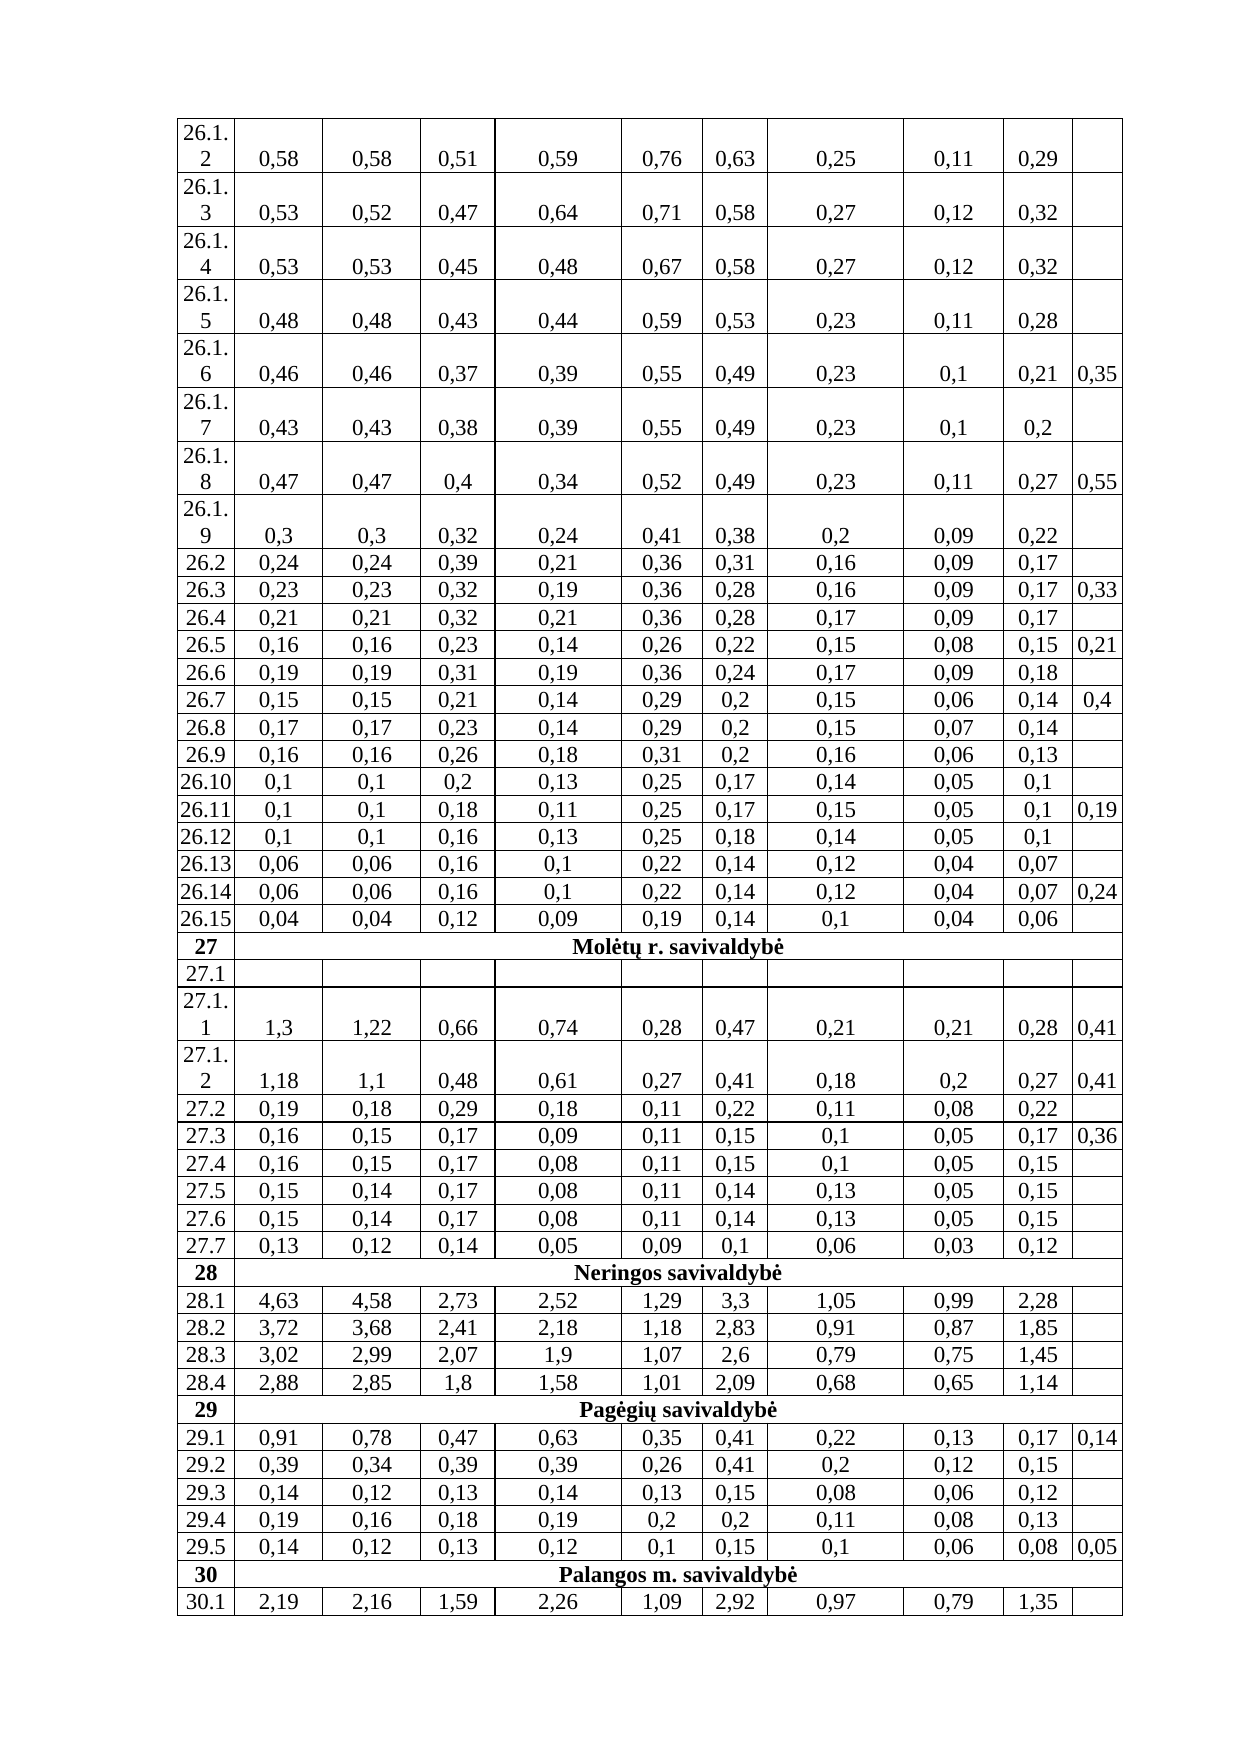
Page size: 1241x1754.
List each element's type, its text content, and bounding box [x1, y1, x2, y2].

table_cell [1073, 1588, 1122, 1614]
table_cell 0,23 [421, 631, 494, 658]
table_cell [1073, 280, 1122, 333]
table_cell 0,05 [904, 1123, 1003, 1149]
table_cell 0,35 [1073, 334, 1122, 387]
table_cell 0,48 [496, 227, 621, 279]
table_cell 0,06 [323, 878, 420, 904]
table_cell 0,11 [904, 442, 1003, 494]
table_cell [1073, 1342, 1122, 1368]
table_cell 0,75 [904, 1342, 1003, 1368]
table_cell 0,17 [1004, 604, 1072, 630]
table_cell 0,04 [235, 905, 322, 932]
table_cell [1073, 1150, 1122, 1176]
table_cell 0,1 [235, 768, 322, 795]
table_cell 0,2 [768, 1451, 903, 1477]
table_cell 0,37 [421, 334, 494, 387]
table_cell 0,3 [323, 495, 420, 548]
table_cell 0,31 [421, 659, 494, 685]
table_cell 0,39 [496, 388, 621, 441]
table_cell 0,07 [1004, 878, 1072, 904]
table_cell 0,15 [703, 1150, 767, 1176]
table_cell 3,3 [703, 1287, 767, 1313]
table_cell 0,23 [768, 280, 903, 333]
table_cell 0,14 [703, 905, 767, 932]
table_cell 0,12 [768, 878, 903, 904]
table_cell 0,4 [421, 442, 494, 494]
table_cell 0,14 [323, 1177, 420, 1203]
table_cell 1,22 [323, 988, 420, 1040]
table_cell 0,13 [1004, 1506, 1072, 1532]
table_cell 0,15 [703, 1479, 767, 1505]
table_cell 0,08 [904, 1095, 1003, 1121]
table_cell 0,07 [1004, 851, 1072, 877]
table_cell 0,19 [622, 905, 702, 932]
table_cell 0,05 [904, 768, 1003, 795]
table_cell 27.1 [178, 960, 234, 986]
table_cell 0,35 [622, 1424, 702, 1450]
table_cell 0,21 [1004, 334, 1072, 387]
table_cell 26.11 [178, 796, 234, 822]
table_cell 0,2 [703, 686, 767, 712]
table_cell 26.2 [178, 549, 234, 576]
table_cell 26.7 [178, 686, 234, 712]
table_cell 0,24 [323, 549, 420, 576]
table_cell 29.5 [178, 1533, 234, 1560]
table_cell 1,14 [1004, 1369, 1072, 1395]
table_cell 0,36 [622, 604, 702, 630]
table_cell [622, 960, 702, 986]
table_cell 0,04 [904, 878, 1003, 904]
table_cell 0,39 [496, 1451, 621, 1477]
table_cell 0,15 [1004, 1205, 1072, 1231]
table_cell [235, 960, 322, 986]
table_cell 0,1 [1004, 796, 1072, 822]
table_cell Pagėgių savivaldybė [235, 1396, 1122, 1423]
table_cell 0,16 [421, 851, 494, 877]
table_cell 0,12 [904, 1451, 1003, 1477]
table_cell 0,13 [768, 1205, 903, 1231]
table_cell 3,68 [323, 1314, 420, 1341]
table_cell 0,36 [622, 577, 702, 603]
table_cell 0,24 [496, 495, 621, 548]
table_cell 26.3 [178, 577, 234, 603]
table_cell 0,34 [323, 1451, 420, 1477]
table_cell 27.5 [178, 1177, 234, 1203]
table_cell 26.1.8 [178, 442, 234, 494]
table_cell 0,55 [622, 334, 702, 387]
table_cell 0,22 [703, 1095, 767, 1121]
table_cell 0,14 [496, 631, 621, 658]
table_cell 0,13 [421, 1533, 494, 1560]
table_cell [1073, 227, 1122, 279]
table_cell 0,22 [768, 1424, 903, 1450]
table_cell 0,27 [768, 173, 903, 226]
table_cell 0,18 [1004, 659, 1072, 685]
table_cell 2,18 [496, 1314, 621, 1341]
table_cell 0,07 [904, 714, 1003, 740]
table_cell 30.1 [178, 1588, 234, 1614]
table_cell 26.4 [178, 604, 234, 630]
table_cell 4,58 [323, 1287, 420, 1313]
table_cell 0,22 [1004, 495, 1072, 548]
table_cell 0,18 [768, 1041, 903, 1094]
table_cell [1073, 549, 1122, 576]
table_cell 0,17 [768, 659, 903, 685]
table_cell 0,32 [421, 577, 494, 603]
table_cell 1,18 [235, 1041, 322, 1094]
table_cell 0,11 [768, 1095, 903, 1121]
table_cell 0,67 [622, 227, 702, 279]
table_cell 0,74 [496, 988, 621, 1040]
table_cell 0,47 [235, 442, 322, 494]
table_cell 0,15 [235, 1205, 322, 1231]
table_cell 26.1.2 [178, 119, 234, 172]
table_cell 0,14 [703, 851, 767, 877]
table_cell 0,55 [622, 388, 702, 441]
table_cell 0,14 [496, 1479, 621, 1505]
table_cell 0,22 [622, 878, 702, 904]
table_cell [1073, 768, 1122, 795]
table_cell 0,13 [496, 823, 621, 849]
table_cell 0,17 [323, 714, 420, 740]
table_cell 0,08 [904, 631, 1003, 658]
table_cell 0,99 [904, 1287, 1003, 1313]
table_cell 0,1 [235, 796, 322, 822]
table_cell 0,09 [622, 1232, 702, 1258]
table_cell 26.10 [178, 768, 234, 795]
table_cell 0,53 [323, 227, 420, 279]
table_cell 0,12 [323, 1479, 420, 1505]
table_cell 0,79 [768, 1342, 903, 1368]
table_cell 0,21 [323, 604, 420, 630]
table_cell 1,09 [622, 1588, 702, 1614]
table_cell 0,15 [703, 1123, 767, 1149]
table_cell 0,49 [703, 334, 767, 387]
table_cell 26.1.9 [178, 495, 234, 548]
table_cell 0,21 [496, 604, 621, 630]
table_cell 1,18 [622, 1314, 702, 1341]
table_cell [1073, 388, 1122, 441]
table_cell 0,4 [1073, 686, 1122, 712]
table_cell 0,14 [496, 686, 621, 712]
table_cell 0,06 [904, 1479, 1003, 1505]
table_cell 0,06 [904, 1533, 1003, 1560]
table_cell 29 [178, 1396, 234, 1423]
table_cell 30 [178, 1561, 234, 1587]
table_cell 26.1.3 [178, 173, 234, 226]
table_cell 0,28 [1004, 988, 1072, 1040]
table_cell 0,2 [622, 1506, 702, 1532]
table_cell 2,26 [496, 1588, 621, 1614]
table_cell [1073, 851, 1122, 877]
table_cell 0,47 [703, 988, 767, 1040]
table_cell 0,58 [235, 119, 322, 172]
table_cell 0,27 [1004, 442, 1072, 494]
table_cell [1073, 1205, 1122, 1231]
table_cell 0,15 [323, 1150, 420, 1176]
table_cell 0,48 [235, 280, 322, 333]
table_cell 27.1.1 [178, 988, 234, 1040]
table_cell 2,99 [323, 1342, 420, 1368]
table_cell 1,3 [235, 988, 322, 1040]
table_cell 0,47 [421, 173, 494, 226]
table_cell 0,1 [768, 905, 903, 932]
table_cell 0,16 [323, 1506, 420, 1532]
table_cell 0,48 [421, 1041, 494, 1094]
table_cell 27 [178, 933, 234, 959]
table_cell 0,08 [768, 1479, 903, 1505]
table_cell 0,19 [496, 577, 621, 603]
table_cell 0,48 [323, 280, 420, 333]
table_cell 28.1 [178, 1287, 234, 1313]
table_cell 2,28 [1004, 1287, 1072, 1313]
table_cell 0,17 [1004, 549, 1072, 576]
table_cell 0,17 [421, 1177, 494, 1203]
table_cell 0,15 [323, 1123, 420, 1149]
table_cell 0,15 [1004, 631, 1072, 658]
table_cell 0,46 [235, 334, 322, 387]
table_cell 0,14 [703, 1177, 767, 1203]
table_cell 0,23 [235, 577, 322, 603]
table_cell 26.9 [178, 741, 234, 767]
table_cell 0,14 [768, 768, 903, 795]
table_cell 0,51 [421, 119, 494, 172]
table_cell 2,92 [703, 1588, 767, 1614]
table_cell 0,17 [421, 1123, 494, 1149]
table_cell 0,25 [622, 823, 702, 849]
table_cell 0,36 [622, 659, 702, 685]
table_cell 0,14 [235, 1479, 322, 1505]
table_cell 0,38 [421, 388, 494, 441]
table_cell [1073, 1177, 1122, 1203]
table_cell 2,6 [703, 1342, 767, 1368]
table_cell 0,17 [703, 796, 767, 822]
table_cell [1073, 1479, 1122, 1505]
table_cell 0,06 [768, 1232, 903, 1258]
table_cell 1,01 [622, 1369, 702, 1395]
table_cell 0,08 [496, 1177, 621, 1203]
table_cell 0,26 [421, 741, 494, 767]
table_cell 0,32 [421, 495, 494, 548]
table_cell 0,24 [1073, 878, 1122, 904]
table_cell 0,3 [235, 495, 322, 548]
table_cell 0,2 [768, 495, 903, 548]
table_cell 0,19 [235, 659, 322, 685]
table_cell 0,49 [703, 442, 767, 494]
table_cell 0,97 [768, 1588, 903, 1614]
table_cell 0,19 [235, 1095, 322, 1121]
table_cell 0,21 [1073, 631, 1122, 658]
table_cell 0,58 [703, 227, 767, 279]
table_cell 0,15 [768, 686, 903, 712]
table_cell 28.2 [178, 1314, 234, 1341]
table_cell 1,9 [496, 1342, 621, 1368]
table_cell 0,1 [1004, 768, 1072, 795]
table_cell 0,41 [703, 1041, 767, 1094]
table_cell 0,14 [1073, 1424, 1122, 1450]
table_cell 0,53 [703, 280, 767, 333]
table_cell 0,1 [323, 823, 420, 849]
table_cell 0,08 [496, 1205, 621, 1231]
table_cell 0,21 [421, 686, 494, 712]
table_cell 0,76 [622, 119, 702, 172]
table_cell 0,1 [904, 388, 1003, 441]
table_cell [1073, 823, 1122, 849]
table_cell 0,15 [703, 1533, 767, 1560]
table_cell 2,88 [235, 1369, 322, 1395]
table_cell 0,43 [421, 280, 494, 333]
table_cell 1,1 [323, 1041, 420, 1094]
table_cell 0,05 [904, 1205, 1003, 1231]
table_cell 26.5 [178, 631, 234, 658]
table_cell 26.1.7 [178, 388, 234, 441]
table_cell 0,2 [703, 741, 767, 767]
table_cell 0,41 [1073, 988, 1122, 1040]
table_cell 0,1 [768, 1123, 903, 1149]
table_cell 0,17 [703, 768, 767, 795]
table_cell 0,06 [904, 686, 1003, 712]
table_cell [1073, 1369, 1122, 1395]
table_cell 0,28 [703, 577, 767, 603]
table_cell 0,22 [1004, 1095, 1072, 1121]
table_cell 0,26 [622, 1451, 702, 1477]
table_cell [421, 960, 494, 986]
table_cell 27.3 [178, 1123, 234, 1149]
table_cell 0,44 [496, 280, 621, 333]
table_cell 0,29 [622, 714, 702, 740]
table_cell Neringos savivaldybė [235, 1259, 1122, 1286]
table_cell 0,25 [768, 119, 903, 172]
table_cell 0,19 [1073, 796, 1122, 822]
table_cell 29.4 [178, 1506, 234, 1532]
table_cell 0,05 [904, 796, 1003, 822]
table_cell 0,05 [1073, 1533, 1122, 1560]
table_cell 0,14 [1004, 714, 1072, 740]
table_cell 0,79 [904, 1588, 1003, 1614]
table_cell 0,16 [768, 549, 903, 576]
table_cell 0,17 [1004, 1424, 1072, 1450]
table_cell 0,1 [768, 1150, 903, 1176]
table_cell 0,1 [768, 1533, 903, 1560]
table_cell 1,8 [421, 1369, 494, 1395]
table_cell 0,58 [703, 173, 767, 226]
table_cell 2,41 [421, 1314, 494, 1341]
table_cell 0,12 [323, 1232, 420, 1258]
table_cell 27.4 [178, 1150, 234, 1176]
table_cell 1,59 [421, 1588, 494, 1614]
table_cell 0,59 [496, 119, 621, 172]
table_cell [1073, 1506, 1122, 1532]
table_cell 26.13 [178, 851, 234, 877]
table_cell [1073, 741, 1122, 767]
table_cell 0,14 [703, 1205, 767, 1231]
table_cell 0,36 [622, 549, 702, 576]
table_cell 0,53 [235, 227, 322, 279]
table_cell [1073, 119, 1122, 172]
table_cell 0,24 [235, 549, 322, 576]
table_cell [1073, 173, 1122, 226]
table_cell 26.1.6 [178, 334, 234, 387]
table_cell 0,19 [496, 1506, 621, 1532]
table_cell [768, 960, 903, 986]
table_cell 0,23 [768, 442, 903, 494]
table_cell 0,47 [323, 442, 420, 494]
table_cell 0,12 [904, 227, 1003, 279]
table_cell 0,71 [622, 173, 702, 226]
table_cell 0,15 [235, 686, 322, 712]
table_cell 0,11 [496, 796, 621, 822]
table_cell 0,91 [235, 1424, 322, 1450]
table_cell 0,46 [323, 334, 420, 387]
table_cell 0,39 [421, 549, 494, 576]
table_cell 0,11 [622, 1150, 702, 1176]
table_cell 0,26 [622, 631, 702, 658]
table_cell [703, 960, 767, 986]
table_cell 27.2 [178, 1095, 234, 1121]
table_cell 26.1.5 [178, 280, 234, 333]
table_cell 0,04 [904, 905, 1003, 932]
table_cell 0,17 [421, 1150, 494, 1176]
table_cell 26.8 [178, 714, 234, 740]
table_cell 1,58 [496, 1369, 621, 1395]
table_cell 0,27 [768, 227, 903, 279]
table_cell 0,1 [622, 1533, 702, 1560]
table_cell [1073, 1095, 1122, 1121]
table_cell 0,15 [323, 686, 420, 712]
table_cell 0,41 [703, 1451, 767, 1477]
table_cell 28.3 [178, 1342, 234, 1368]
table_cell 0,16 [235, 631, 322, 658]
table_cell 0,52 [323, 173, 420, 226]
table_cell 0,14 [1004, 686, 1072, 712]
table_cell [1004, 960, 1072, 986]
table_cell [1073, 1232, 1122, 1258]
table_cell 0,61 [496, 1041, 621, 1094]
table_cell 0,03 [904, 1232, 1003, 1258]
table_cell [1073, 960, 1122, 986]
table_cell 0,27 [1004, 1041, 1072, 1094]
table_cell 0,1 [496, 878, 621, 904]
table_cell [1073, 714, 1122, 740]
table_cell 0,14 [323, 1205, 420, 1231]
table_cell 0,16 [235, 741, 322, 767]
table_cell 27.1.2 [178, 1041, 234, 1094]
table_cell 0,39 [496, 334, 621, 387]
table_cell 0,25 [622, 796, 702, 822]
table_cell 0,15 [1004, 1150, 1072, 1176]
table_cell 0,15 [768, 631, 903, 658]
table_cell 0,11 [622, 1095, 702, 1121]
table_cell [1073, 495, 1122, 548]
table_cell 0,16 [235, 1150, 322, 1176]
table_cell 0,19 [235, 1506, 322, 1532]
table_cell 0,06 [235, 851, 322, 877]
table_cell 0,05 [904, 823, 1003, 849]
table_cell 0,43 [323, 388, 420, 441]
table_cell 0,09 [904, 604, 1003, 630]
table_cell 0,12 [421, 905, 494, 932]
table_cell 0,12 [323, 1533, 420, 1560]
table_cell 0,11 [622, 1205, 702, 1231]
table_cell 0,13 [496, 768, 621, 795]
table_cell 0,38 [703, 495, 767, 548]
table_cell 0,16 [768, 577, 903, 603]
table_cell 0,05 [904, 1177, 1003, 1203]
table_cell [496, 960, 621, 986]
table_cell 0,16 [323, 741, 420, 767]
table_cell 0,91 [768, 1314, 903, 1341]
table_cell 0,23 [323, 577, 420, 603]
table_cell 28 [178, 1259, 234, 1286]
table_cell 0,09 [904, 659, 1003, 685]
table_cell 0,68 [768, 1369, 903, 1395]
table_cell 2,19 [235, 1588, 322, 1614]
table_cell 0,34 [496, 442, 621, 494]
table_cell 0,11 [622, 1123, 702, 1149]
table_cell 0,65 [904, 1369, 1003, 1395]
table_cell 0,13 [235, 1232, 322, 1258]
table_cell 0,06 [1004, 905, 1072, 932]
table_cell 0,17 [1004, 577, 1072, 603]
table_cell 0,78 [323, 1424, 420, 1450]
table_cell 0,2 [1004, 388, 1072, 441]
table_cell 27.7 [178, 1232, 234, 1258]
table_cell 0,12 [496, 1533, 621, 1560]
table_cell Molėtų r. savivaldybė [235, 933, 1122, 959]
table_cell 0,1 [703, 1232, 767, 1258]
table_cell 0,17 [1004, 1123, 1072, 1149]
table_cell 0,06 [323, 851, 420, 877]
table_cell 0,13 [904, 1424, 1003, 1450]
table_cell 0,21 [235, 604, 322, 630]
table_cell 0,06 [904, 741, 1003, 767]
table_cell 0,17 [421, 1205, 494, 1231]
table_cell 0,13 [768, 1177, 903, 1203]
table_cell 0,2 [904, 1041, 1003, 1094]
table_cell 0,63 [703, 119, 767, 172]
table_cell 0,64 [496, 173, 621, 226]
table_cell 0,27 [622, 1041, 702, 1094]
table_cell 26.1.4 [178, 227, 234, 279]
table_cell 0,23 [768, 388, 903, 441]
table_cell 0,15 [1004, 1451, 1072, 1477]
table_cell 0,39 [421, 1451, 494, 1477]
table_cell 0,66 [421, 988, 494, 1040]
table_cell 0,15 [768, 796, 903, 822]
table_cell 0,04 [323, 905, 420, 932]
table_cell 0,16 [421, 823, 494, 849]
table_cell 0,11 [622, 1177, 702, 1203]
table_cell 0,11 [904, 119, 1003, 172]
table_cell 0,12 [768, 851, 903, 877]
table_cell 0,28 [622, 988, 702, 1040]
table_cell 2,83 [703, 1314, 767, 1341]
table_cell 0,15 [768, 714, 903, 740]
table_cell 0,18 [323, 1095, 420, 1121]
table_cell 0,39 [235, 1451, 322, 1477]
table_cell 0,16 [768, 741, 903, 767]
table_cell 2,09 [703, 1369, 767, 1395]
table_cell 1,85 [1004, 1314, 1072, 1341]
table_cell 0,43 [235, 388, 322, 441]
table_cell 2,52 [496, 1287, 621, 1313]
table_cell 0,17 [768, 604, 903, 630]
table_cell 0,13 [622, 1479, 702, 1505]
table_cell 3,02 [235, 1342, 322, 1368]
table_cell 29.2 [178, 1451, 234, 1477]
table_cell 0,1 [496, 851, 621, 877]
table_cell 29.3 [178, 1479, 234, 1505]
table_cell 0,18 [421, 796, 494, 822]
table_cell 0,32 [421, 604, 494, 630]
table_cell 0,1 [1004, 823, 1072, 849]
table_cell 0,06 [235, 878, 322, 904]
table_cell 0,09 [496, 1123, 621, 1149]
table_cell 0,1 [323, 768, 420, 795]
table_cell 0,08 [1004, 1533, 1072, 1560]
table_cell 0,25 [622, 768, 702, 795]
table_cell 0,41 [622, 495, 702, 548]
table_cell 1,35 [1004, 1588, 1072, 1614]
table_cell 0,08 [496, 1150, 621, 1176]
table_cell 0,18 [421, 1506, 494, 1532]
table_cell 0,28 [1004, 280, 1072, 333]
table_cell 0,16 [323, 631, 420, 658]
table_cell 0,41 [703, 1424, 767, 1450]
table_cell 0,08 [904, 1506, 1003, 1532]
table_cell [1073, 1287, 1122, 1313]
table_cell 0,32 [1004, 173, 1072, 226]
table_cell 0,59 [622, 280, 702, 333]
table_cell 0,18 [496, 741, 621, 767]
table_cell 0,29 [421, 1095, 494, 1121]
table_cell [1073, 659, 1122, 685]
table_cell 0,1 [904, 334, 1003, 387]
table_cell 0,18 [703, 823, 767, 849]
table_cell 0,13 [1004, 741, 1072, 767]
table_cell 2,73 [421, 1287, 494, 1313]
table_cell 0,2 [703, 714, 767, 740]
table_cell 0,52 [622, 442, 702, 494]
table_cell 2,85 [323, 1369, 420, 1395]
table_cell 0,63 [496, 1424, 621, 1450]
table_cell 0,2 [703, 1506, 767, 1532]
table_cell 0,2 [421, 768, 494, 795]
table_cell 0,29 [1004, 119, 1072, 172]
table_cell 0,22 [622, 851, 702, 877]
table_cell 26.12 [178, 823, 234, 849]
table_cell 0,04 [904, 851, 1003, 877]
table_cell 0,14 [496, 714, 621, 740]
table_cell 0,24 [703, 659, 767, 685]
table_cell 0,05 [904, 1150, 1003, 1176]
table_cell 27.6 [178, 1205, 234, 1231]
table_cell 0,12 [1004, 1232, 1072, 1258]
table_cell 0,14 [703, 878, 767, 904]
table_cell 29.1 [178, 1424, 234, 1450]
table_cell 4,63 [235, 1287, 322, 1313]
table_cell Palangos m. savivaldybė [235, 1561, 1122, 1587]
table_cell 1,45 [1004, 1342, 1072, 1368]
table_cell 0,14 [235, 1533, 322, 1560]
table_cell 1,29 [622, 1287, 702, 1313]
table_cell 26.15 [178, 905, 234, 932]
table_cell 0,11 [904, 280, 1003, 333]
table_cell 0,16 [235, 1123, 322, 1149]
table_cell 0,47 [421, 1424, 494, 1450]
table_cell 0,31 [622, 741, 702, 767]
table_cell [323, 960, 420, 986]
table_cell 0,14 [768, 823, 903, 849]
table_cell 0,23 [768, 334, 903, 387]
table_cell 0,21 [904, 988, 1003, 1040]
table_cell 0,1 [235, 823, 322, 849]
table_cell 0,32 [1004, 227, 1072, 279]
table_cell 0,09 [904, 495, 1003, 548]
table_cell 0,14 [421, 1232, 494, 1258]
table_cell 0,09 [496, 905, 621, 932]
table_cell 0,23 [421, 714, 494, 740]
table_cell 0,21 [496, 549, 621, 576]
table_cell 0,41 [1073, 1041, 1122, 1094]
table_cell 0,15 [235, 1177, 322, 1203]
table_cell 0,22 [703, 631, 767, 658]
table_cell 0,13 [421, 1479, 494, 1505]
table_cell 0,17 [235, 714, 322, 740]
table_cell 2,07 [421, 1342, 494, 1368]
table_cell [1073, 905, 1122, 932]
table_cell 0,53 [235, 173, 322, 226]
table_cell 0,21 [768, 988, 903, 1040]
table_cell 0,15 [1004, 1177, 1072, 1203]
table_cell 0,09 [904, 577, 1003, 603]
table_cell 1,05 [768, 1287, 903, 1313]
table_cell 0,09 [904, 549, 1003, 576]
table_cell 0,28 [703, 604, 767, 630]
table_cell 0,12 [904, 173, 1003, 226]
table_cell 0,1 [323, 796, 420, 822]
table_cell 0,12 [1004, 1479, 1072, 1505]
table_cell 0,18 [496, 1095, 621, 1121]
table_cell 3,72 [235, 1314, 322, 1341]
table_cell 0,11 [768, 1506, 903, 1532]
table_cell [1073, 1451, 1122, 1477]
table_cell [904, 960, 1003, 986]
table_cell 0,49 [703, 388, 767, 441]
table_cell 0,19 [323, 659, 420, 685]
table_cell 0,05 [496, 1232, 621, 1258]
table_cell [1073, 604, 1122, 630]
table_cell 0,36 [1073, 1123, 1122, 1149]
table_cell 26.14 [178, 878, 234, 904]
table_cell 26.6 [178, 659, 234, 685]
table_cell 1,07 [622, 1342, 702, 1368]
table_cell 0,55 [1073, 442, 1122, 494]
table_cell 0,31 [703, 549, 767, 576]
table_cell [1073, 1314, 1122, 1341]
table_cell 0,19 [496, 659, 621, 685]
table_cell 0,33 [1073, 577, 1122, 603]
table_cell 0,29 [622, 686, 702, 712]
table_cell 2,16 [323, 1588, 420, 1614]
table_cell 28.4 [178, 1369, 234, 1395]
table_cell 0,16 [421, 878, 494, 904]
table_cell 0,87 [904, 1314, 1003, 1341]
table_cell 0,58 [323, 119, 420, 172]
table_cell 0,45 [421, 227, 494, 279]
